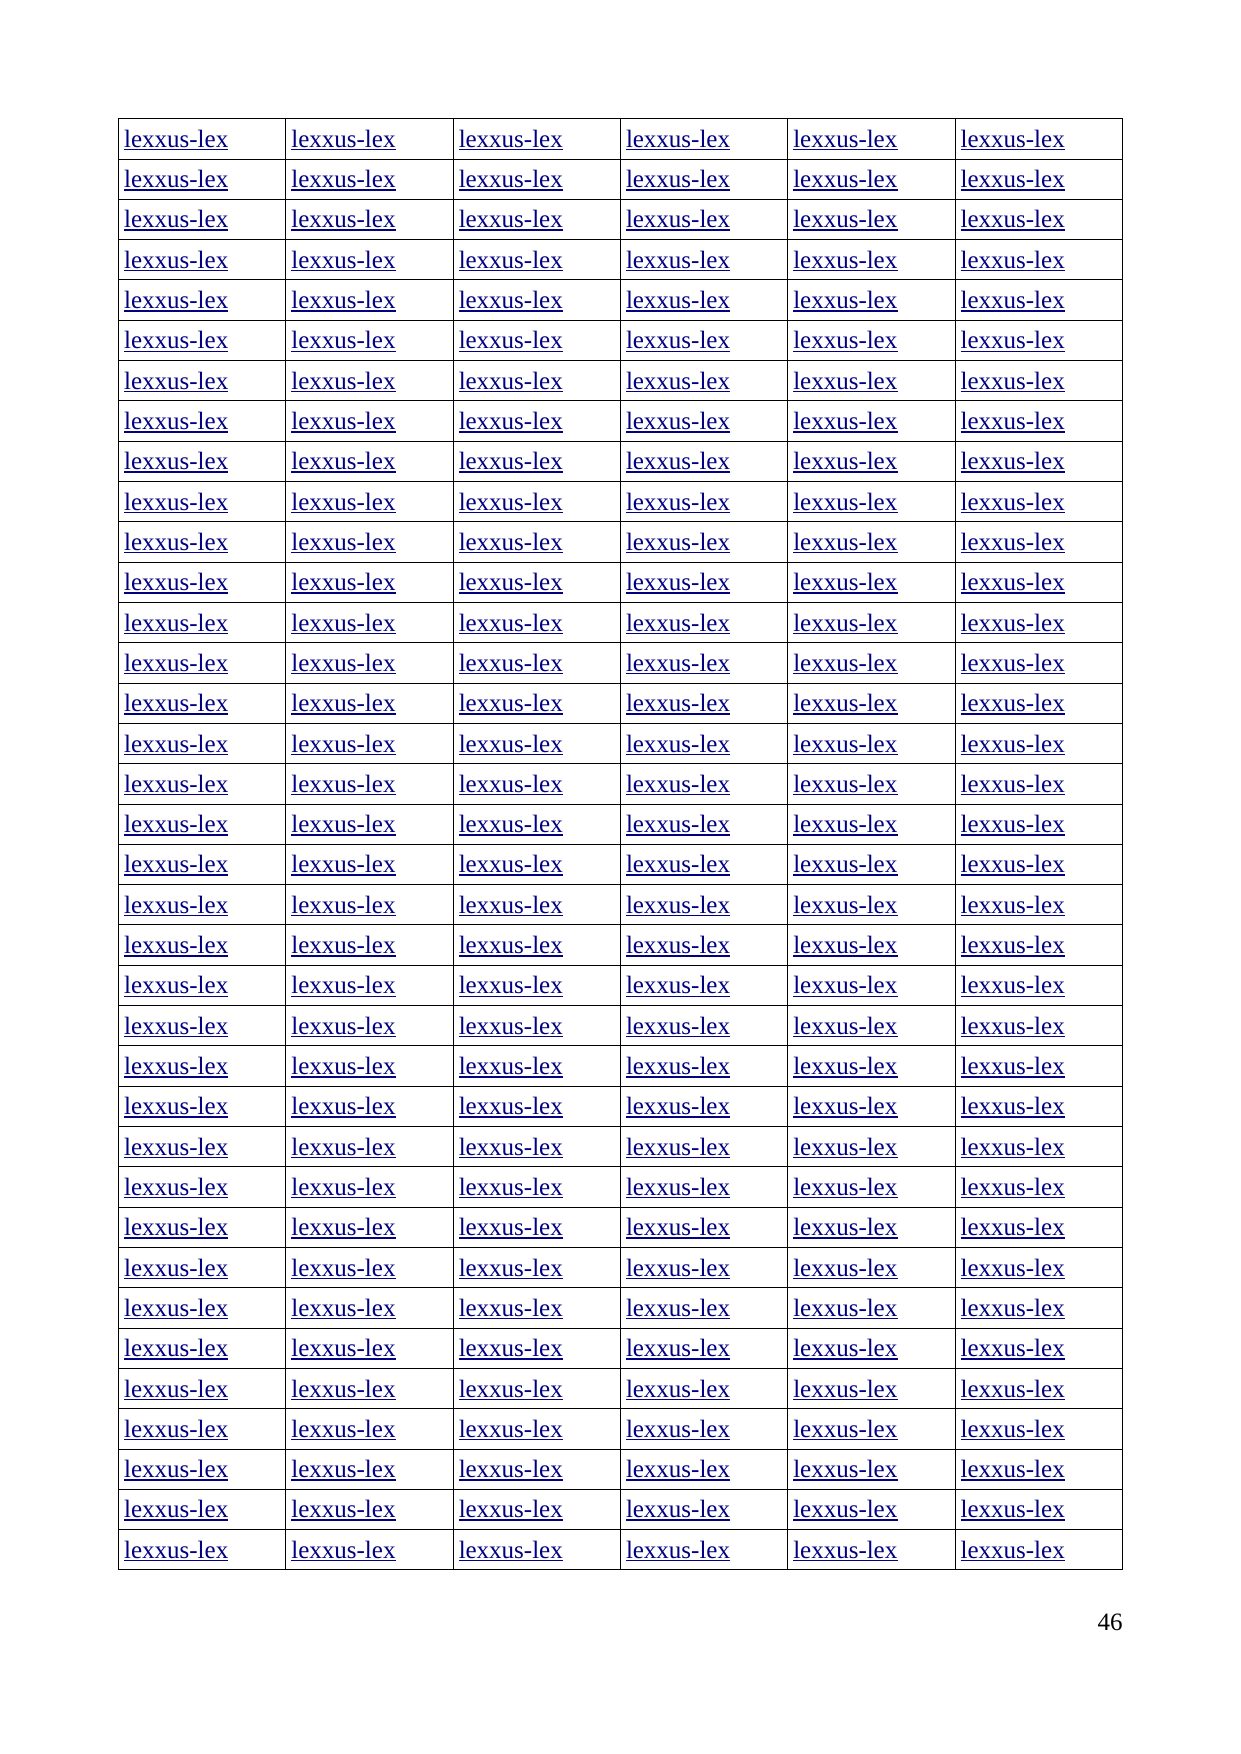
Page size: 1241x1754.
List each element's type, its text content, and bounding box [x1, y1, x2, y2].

table_cell lexxus-lex [119, 1208, 285, 1247]
table_cell lexxus-lex [621, 119, 787, 158]
table_cell lexxus-lex [119, 401, 285, 441]
table_cell lexxus-lex [454, 1006, 620, 1045]
table_cell lexxus-lex [621, 1530, 787, 1569]
table_cell lexxus-lex [621, 1127, 787, 1166]
table_cell lexxus-lex [788, 1288, 955, 1327]
table_cell lexxus-lex [454, 442, 620, 481]
table_cell lexxus-lex [788, 805, 955, 844]
table_cell lexxus-lex [286, 845, 453, 884]
table_cell lexxus-lex [621, 1329, 787, 1368]
table_cell lexxus-lex [956, 321, 1122, 360]
table_cell lexxus-lex [956, 1208, 1122, 1247]
table_cell lexxus-lex [788, 1208, 955, 1247]
table_cell lexxus-lex [621, 603, 787, 642]
table_cell lexxus-lex [454, 1046, 620, 1086]
table_cell lexxus-lex [788, 845, 955, 884]
table_cell lexxus-lex [454, 684, 620, 723]
table_cell lexxus-lex [621, 321, 787, 360]
table_cell lexxus-lex [956, 1127, 1122, 1166]
table_cell lexxus-lex [454, 1248, 620, 1287]
table_cell lexxus-lex [621, 1087, 787, 1126]
table_cell lexxus-lex [286, 1208, 453, 1247]
table_cell lexxus-lex [119, 925, 285, 965]
table_cell lexxus-lex [788, 1248, 955, 1287]
table_cell lexxus-lex [956, 1167, 1122, 1207]
table_cell lexxus-lex [621, 482, 787, 521]
table_cell lexxus-lex [454, 240, 620, 279]
table_cell lexxus-lex [621, 724, 787, 763]
table_cell lexxus-lex [119, 885, 285, 924]
table_cell lexxus-lex [286, 280, 453, 320]
table_cell lexxus-lex [454, 966, 620, 1005]
table_cell lexxus-lex [956, 119, 1122, 158]
table_cell lexxus-lex [621, 1046, 787, 1086]
table_cell lexxus-lex [454, 160, 620, 199]
table_cell lexxus-lex [119, 764, 285, 803]
table_cell lexxus-lex [621, 805, 787, 844]
table_cell lexxus-lex [621, 925, 787, 965]
table_cell lexxus-lex [119, 1450, 285, 1489]
table_cell lexxus-lex [621, 764, 787, 803]
table_cell lexxus-lex [788, 119, 955, 158]
table_cell lexxus-lex [956, 442, 1122, 481]
table_cell lexxus-lex [621, 1006, 787, 1045]
table_cell lexxus-lex [286, 361, 453, 400]
table_cell lexxus-lex [621, 563, 787, 602]
table_cell lexxus-lex [119, 845, 285, 884]
table_cell lexxus-lex [119, 442, 285, 481]
table_cell lexxus-lex [621, 1369, 787, 1408]
table_cell lexxus-lex [454, 845, 620, 884]
table_cell lexxus-lex [119, 522, 285, 562]
table_cell lexxus-lex [621, 1288, 787, 1327]
table_cell lexxus-lex [956, 885, 1122, 924]
table_cell lexxus-lex [119, 280, 285, 320]
table_cell lexxus-lex [286, 724, 453, 763]
table_cell lexxus-lex [286, 1450, 453, 1489]
table_cell lexxus-lex [788, 401, 955, 441]
table_cell lexxus-lex [788, 1167, 955, 1207]
table_cell lexxus-lex [454, 522, 620, 562]
table_cell lexxus-lex [454, 119, 620, 158]
table_cell lexxus-lex [788, 321, 955, 360]
table_cell lexxus-lex [956, 805, 1122, 844]
table_cell lexxus-lex [286, 603, 453, 642]
table_cell lexxus-lex [621, 361, 787, 400]
table_cell lexxus-lex [621, 1167, 787, 1207]
table_cell lexxus-lex [956, 1409, 1122, 1448]
table_cell lexxus-lex [788, 724, 955, 763]
table_cell lexxus-lex [956, 563, 1122, 602]
table_cell lexxus-lex [286, 1248, 453, 1287]
table_cell lexxus-lex [119, 361, 285, 400]
table_cell lexxus-lex [119, 321, 285, 360]
table_cell lexxus-lex [621, 1450, 787, 1489]
table_cell lexxus-lex [621, 280, 787, 320]
table_cell lexxus-lex [621, 1208, 787, 1247]
table_cell lexxus-lex [119, 966, 285, 1005]
table_cell lexxus-lex [621, 160, 787, 199]
table_cell lexxus-lex [286, 1167, 453, 1207]
table_cell lexxus-lex [454, 200, 620, 239]
table_cell lexxus-lex [788, 1530, 955, 1569]
table_cell lexxus-lex [621, 643, 787, 682]
table_cell lexxus-lex [621, 885, 787, 924]
table_cell lexxus-lex [454, 1127, 620, 1166]
table_cell lexxus-lex [788, 200, 955, 239]
table_cell lexxus-lex [454, 1288, 620, 1327]
table_cell lexxus-lex [956, 361, 1122, 400]
table_cell lexxus-lex [788, 240, 955, 279]
table_cell lexxus-lex [788, 563, 955, 602]
table_cell lexxus-lex [286, 805, 453, 844]
table_cell lexxus-lex [454, 925, 620, 965]
table_cell lexxus-lex [788, 280, 955, 320]
table_cell lexxus-lex [286, 1369, 453, 1408]
table_cell lexxus-lex [956, 240, 1122, 279]
table_cell lexxus-lex [454, 1409, 620, 1448]
table_cell lexxus-lex [119, 1127, 285, 1166]
table_cell lexxus-lex [286, 482, 453, 521]
table_cell lexxus-lex [788, 522, 955, 562]
table_cell lexxus-lex [286, 764, 453, 803]
table_cell lexxus-lex [286, 442, 453, 481]
table_cell lexxus-lex [788, 1046, 955, 1086]
table_cell lexxus-lex [286, 1127, 453, 1166]
table_cell lexxus-lex [956, 1006, 1122, 1045]
table_cell lexxus-lex [956, 280, 1122, 320]
table_cell lexxus-lex [956, 764, 1122, 803]
table_cell lexxus-lex [788, 643, 955, 682]
table_cell lexxus-lex [621, 684, 787, 723]
table_cell lexxus-lex [286, 1046, 453, 1086]
table_cell lexxus-lex [286, 966, 453, 1005]
table_cell lexxus-lex [286, 200, 453, 239]
table_cell lexxus-lex [119, 482, 285, 521]
table_cell lexxus-lex [454, 280, 620, 320]
table_cell lexxus-lex [454, 643, 620, 682]
table_cell lexxus-lex [119, 1167, 285, 1207]
table_cell lexxus-lex [621, 1409, 787, 1448]
table_cell lexxus-lex [286, 321, 453, 360]
table_cell lexxus-lex [119, 1006, 285, 1045]
table_cell lexxus-lex [788, 925, 955, 965]
table_cell lexxus-lex [454, 764, 620, 803]
table_cell lexxus-lex [119, 1530, 285, 1569]
table_cell lexxus-lex [956, 1248, 1122, 1287]
table_cell lexxus-lex [454, 1329, 620, 1368]
table_cell lexxus-lex [956, 603, 1122, 642]
table_cell lexxus-lex [119, 643, 285, 682]
table_cell lexxus-lex [119, 1329, 285, 1368]
table_cell lexxus-lex [621, 401, 787, 441]
table_cell lexxus-lex [286, 1087, 453, 1126]
table_cell lexxus-lex [286, 160, 453, 199]
table_cell lexxus-lex [454, 1167, 620, 1207]
table_cell lexxus-lex [956, 1490, 1122, 1529]
table_cell lexxus-lex [956, 200, 1122, 239]
table_cell lexxus-lex [119, 1248, 285, 1287]
table_cell lexxus-lex [788, 442, 955, 481]
table_cell lexxus-lex [119, 1369, 285, 1408]
table_cell lexxus-lex [621, 522, 787, 562]
table_cell lexxus-lex [788, 764, 955, 803]
table_cell lexxus-lex [956, 1329, 1122, 1368]
table_cell lexxus-lex [119, 240, 285, 279]
table_cell lexxus-lex [286, 240, 453, 279]
table_cell lexxus-lex [119, 724, 285, 763]
table_cell lexxus-lex [286, 1329, 453, 1368]
table_cell lexxus-lex [119, 1288, 285, 1327]
table_cell lexxus-lex [788, 1329, 955, 1368]
table_cell lexxus-lex [119, 1490, 285, 1529]
table_cell lexxus-lex [454, 321, 620, 360]
table_cell lexxus-lex [286, 522, 453, 562]
table_cell lexxus-lex [454, 1530, 620, 1569]
table_cell lexxus-lex [454, 805, 620, 844]
table_cell lexxus-lex [956, 1288, 1122, 1327]
table_cell lexxus-lex [119, 805, 285, 844]
table_cell lexxus-lex [788, 1409, 955, 1448]
table_cell lexxus-lex [956, 1450, 1122, 1489]
table_cell lexxus-lex [788, 1369, 955, 1408]
table_cell lexxus-lex [454, 361, 620, 400]
table_cell lexxus-lex [788, 1127, 955, 1166]
table_cell lexxus-lex [956, 643, 1122, 682]
table_cell lexxus-lex [621, 966, 787, 1005]
table_cell lexxus-lex [286, 119, 453, 158]
table_cell lexxus-lex [119, 1046, 285, 1086]
table_cell lexxus-lex [621, 1490, 787, 1529]
table_cell lexxus-lex [956, 482, 1122, 521]
table_cell lexxus-lex [788, 603, 955, 642]
table_cell lexxus-lex [956, 845, 1122, 884]
table_cell lexxus-lex [788, 1006, 955, 1045]
table_cell lexxus-lex [119, 563, 285, 602]
table_cell lexxus-lex [454, 482, 620, 521]
table_cell lexxus-lex [119, 1087, 285, 1126]
table_cell lexxus-lex [454, 885, 620, 924]
table_cell lexxus-lex [454, 1490, 620, 1529]
table_cell lexxus-lex [454, 1369, 620, 1408]
table_cell lexxus-lex [788, 1450, 955, 1489]
table_cell lexxus-lex [621, 845, 787, 884]
table_cell lexxus-lex [788, 684, 955, 723]
table_cell lexxus-lex [286, 1490, 453, 1529]
table_cell lexxus-lex [956, 724, 1122, 763]
table_cell lexxus-lex [286, 684, 453, 723]
table_cell lexxus-lex [119, 119, 285, 158]
table_cell lexxus-lex [788, 1087, 955, 1126]
table_cell lexxus-lex [454, 563, 620, 602]
table_cell lexxus-lex [956, 1530, 1122, 1569]
table_cell lexxus-lex [454, 603, 620, 642]
table_cell lexxus-lex [788, 966, 955, 1005]
table_cell lexxus-lex [286, 885, 453, 924]
table_cell lexxus-lex [286, 1288, 453, 1327]
table_cell lexxus-lex [119, 1409, 285, 1448]
table_cell lexxus-lex [454, 724, 620, 763]
table_cell lexxus-lex [286, 1530, 453, 1569]
table_cell lexxus-lex [286, 643, 453, 682]
table_cell lexxus-lex [286, 563, 453, 602]
table_cell lexxus-lex [621, 200, 787, 239]
table_cell lexxus-lex [788, 361, 955, 400]
table_cell lexxus-lex [956, 1369, 1122, 1408]
table_cell lexxus-lex [119, 200, 285, 239]
table_cell lexxus-lex [621, 240, 787, 279]
table_cell lexxus-lex [119, 160, 285, 199]
table_cell lexxus-lex [956, 401, 1122, 441]
table_cell lexxus-lex [788, 482, 955, 521]
table_cell lexxus-lex [621, 1248, 787, 1287]
table_cell lexxus-lex [454, 401, 620, 441]
table_cell lexxus-lex [119, 603, 285, 642]
table_cell lexxus-lex [286, 925, 453, 965]
table_cell lexxus-lex [956, 1087, 1122, 1126]
table_cell lexxus-lex [286, 1006, 453, 1045]
table_cell lexxus-lex [956, 925, 1122, 965]
table_cell lexxus-lex [286, 401, 453, 441]
table_cell lexxus-lex [956, 160, 1122, 199]
table_cell lexxus-lex [956, 522, 1122, 562]
table_cell lexxus-lex [956, 1046, 1122, 1086]
table_cell lexxus-lex [454, 1450, 620, 1489]
table_cell lexxus-lex [956, 684, 1122, 723]
table_cell lexxus-lex [788, 160, 955, 199]
table_cell lexxus-lex [788, 1490, 955, 1529]
table_cell lexxus-lex [454, 1208, 620, 1247]
table_cell lexxus-lex [454, 1087, 620, 1126]
table_cell lexxus-lex [956, 966, 1122, 1005]
table_cell lexxus-lex [286, 1409, 453, 1448]
table_cell lexxus-lex [119, 684, 285, 723]
table_cell lexxus-lex [621, 442, 787, 481]
table_cell lexxus-lex [788, 885, 955, 924]
